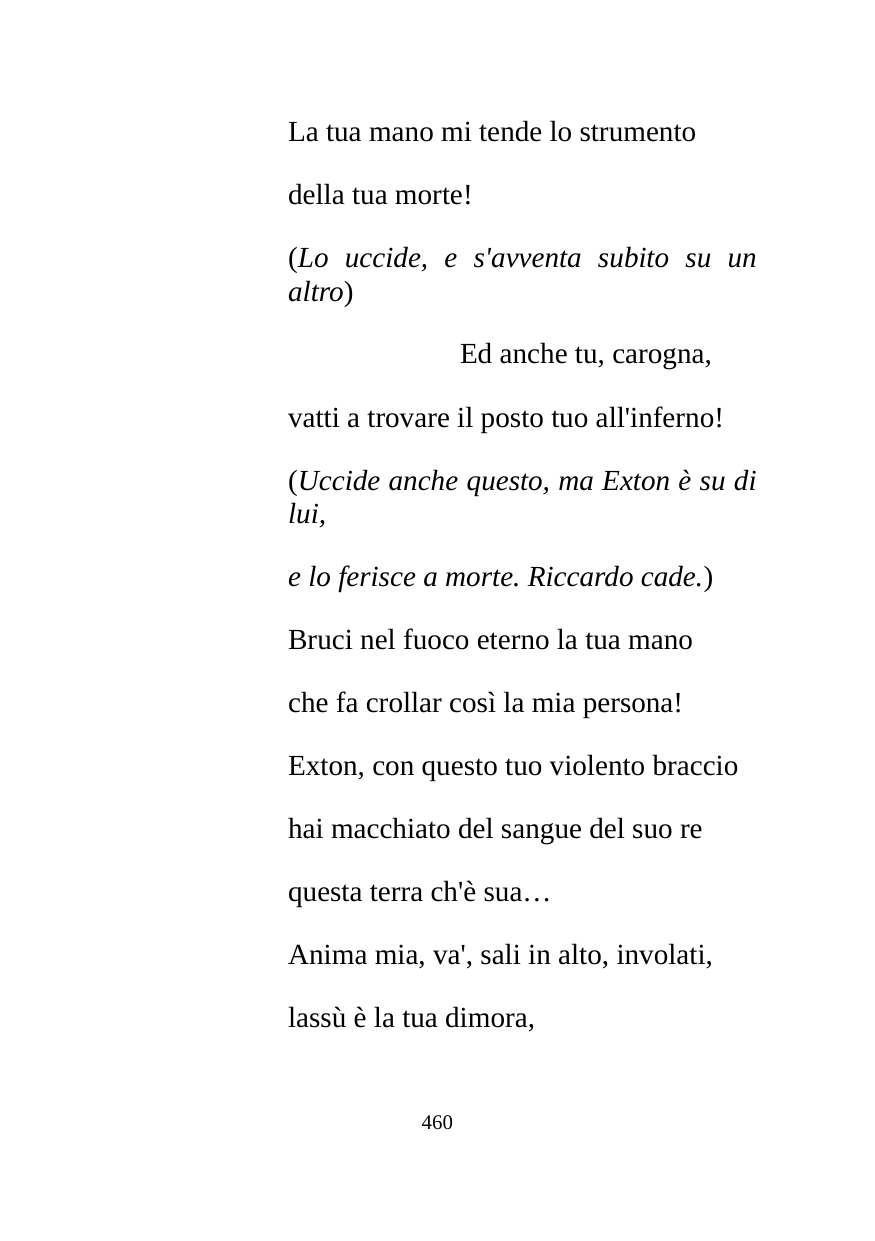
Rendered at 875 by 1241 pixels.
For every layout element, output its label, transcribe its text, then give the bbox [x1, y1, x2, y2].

table_cell [106, 106, 280, 1071]
table_cell La tua mano mi tende lo strumento della tua morte! (Lo uccide, e s'avventa subito su un altro) Ed anche tu, carogna, vatti a trovare il posto tuo all'inferno! (Uccide anche questo, ma Exton è su di lui, e lo ferisce a morte. Riccardo cade.) Bruci nel fuoco eterno la tua mano che fa crollar così la mia persona! Exton, con questo tuo violento braccio hai macchiato del sangue del suo re questa terra ch'è sua… Anima mia, va', sali in alto, involati, lassù è la tua dimora, [280, 106, 768, 1071]
